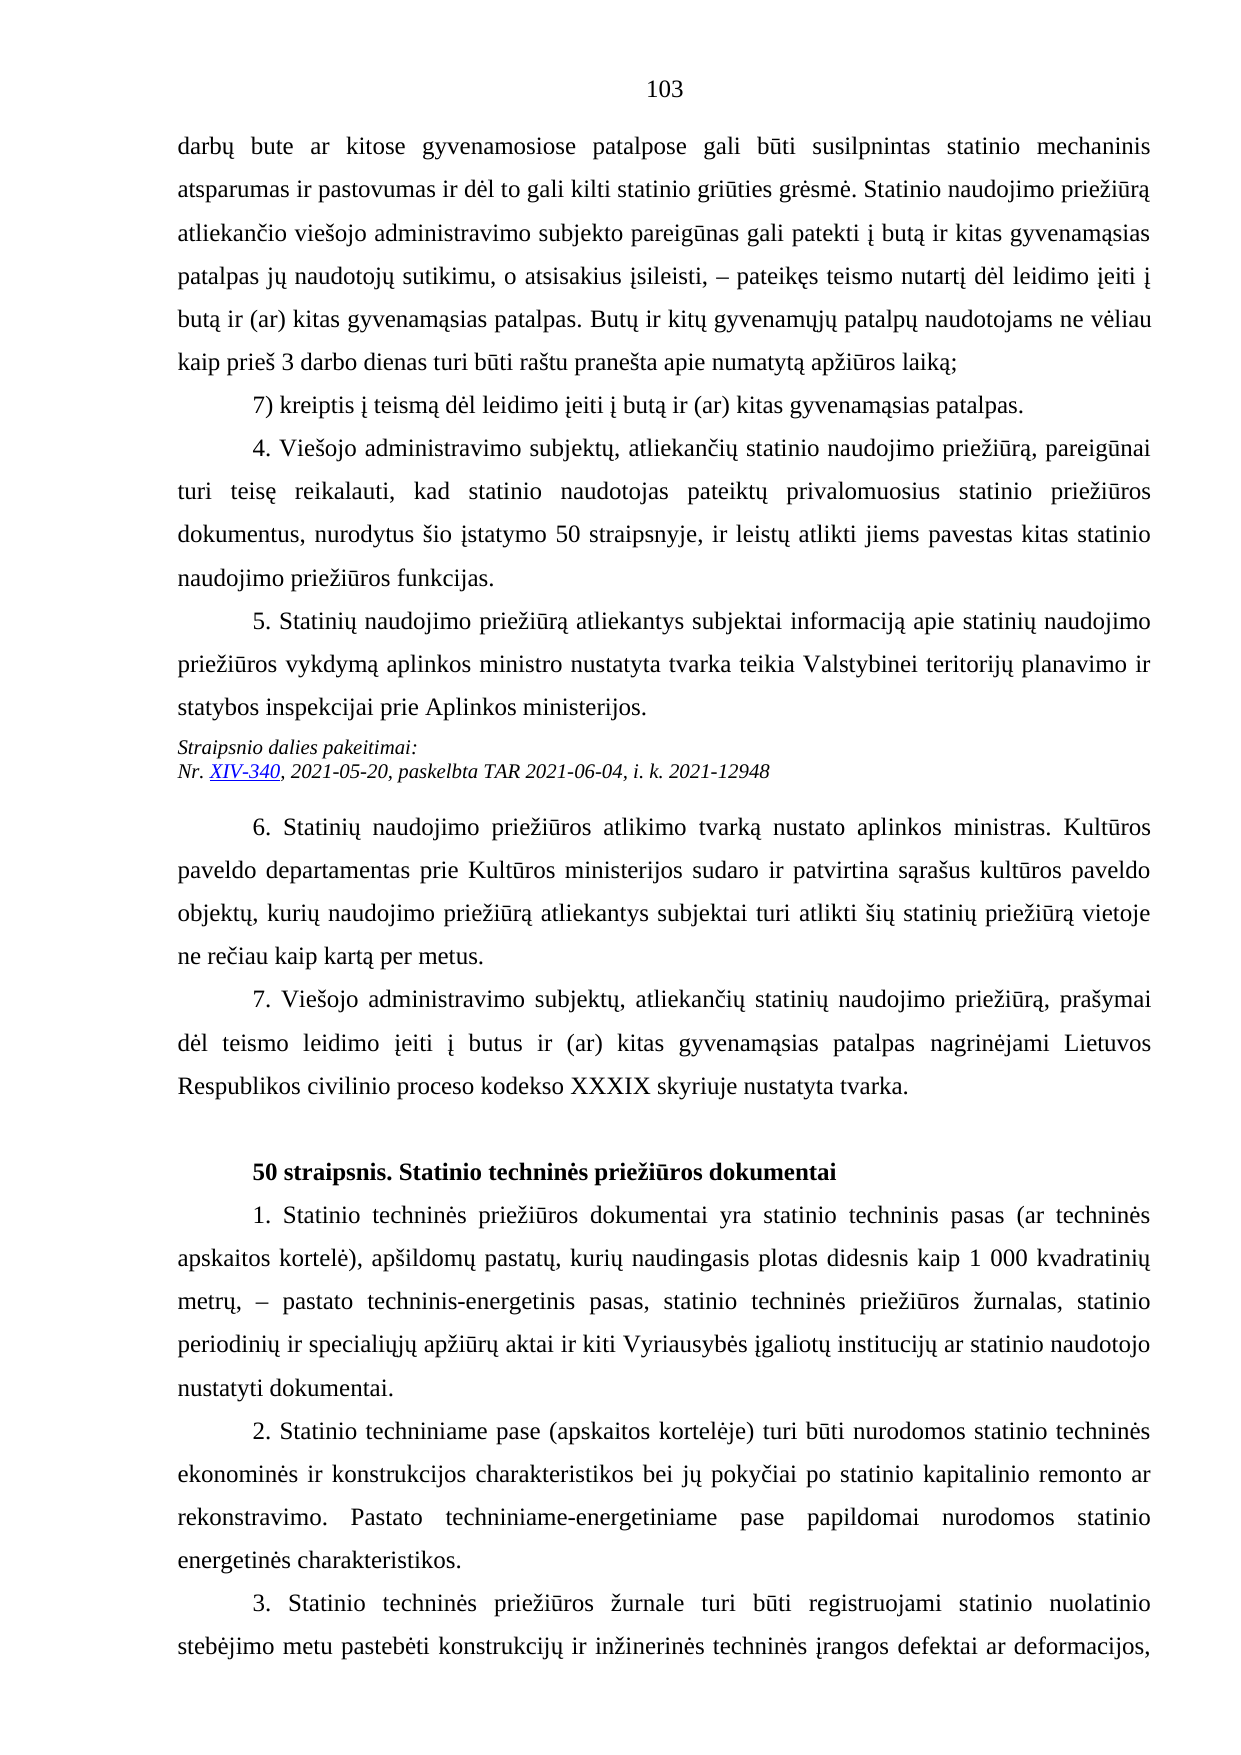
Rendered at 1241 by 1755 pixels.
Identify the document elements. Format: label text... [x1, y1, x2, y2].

text 7. Viešojo administravimo subjektų, atliekančių statinių naudojimo priežiūrą, prašymai dėl teismo leidimo įeiti į butus ir (ar) kitas gyvenamąsias patalpas nagrinėjami Lietuvos Respublikos civilinio proceso kodekso XXXIX skyriuje nustatyta tvarka. [177, 984, 1152, 1099]
text 50 straipsnis. Statinio techninės priežiūros dokumentai [177, 1157, 1152, 1186]
text 4. Viešojo administravimo subjektų, atliekančių statinio naudojimo priežiūrą, pareigūnai turi teisę reikalauti, kad statinio naudotojas pateiktų privalomuosius statinio priežiūros dokumentus, nurodytus šio įstatymo 50 straipsnyje, ir leistų atlikti jiems pavestas kitas statinio naudojimo priežiūros funkcijas. [177, 433, 1152, 591]
text 5. Statinių naudojimo priežiūrą atliekantys subjektai informaciją apie statinių naudojimo priežiūros vykdymą aplinkos ministro nustatyta tvarka teikia Valstybinei teritorijų planavimo ir statybos inspekcijai prie Aplinkos ministerijos. [177, 606, 1152, 721]
text Nr. XIV-340, 2021-05-20, paskelbta TAR 2021-06-04, i. k. 2021-12948 [177, 759, 1152, 783]
text 3. Statinio techninės priežiūros žurnale turi būti registruojami statinio nuolatinio stebėjimo metu pastebėti konstrukcijų ir inžinerinės techninės įrangos defektai ar deformacijos, [177, 1588, 1152, 1660]
text 1. Statinio techninės priežiūros dokumentai yra statinio techninis pasas (ar techninės apskaitos kortelė), apšildomų pastatų, kurių naudingasis plotas didesnis kaip 1 000 kvadratinių metrų, – pastato techninis-energetinis pasas, statinio techninės priežiūros žurnalas, statinio periodinių ir specialiųjų apžiūrų aktai ir kiti Vyriausybės įgaliotų institucijų ar statinio naudotojo nustatyti dokumentai. [177, 1200, 1152, 1401]
text darbų bute ar kitose gyvenamosiose patalpose gali būti susilpnintas statinio mechaninis atsparumas ir pastovumas ir dėl to gali kilti statinio griūties grėsmė. Statinio naudojimo priežiūrą atliekančio viešojo administravimo subjekto pareigūnas gali patekti į butą ir kitas gyvenamąsias patalpas jų naudotojų sutikimu, o atsisakius įsileisti, – pateikęs teismo nutartį dėl leidimo įeiti į butą ir (ar) kitas gyvenamąsias patalpas. Butų ir kitų gyvenamųjų patalpų naudotojams ne vėliau kaip prieš 3 darbo dienas turi būti raštu pranešta apie numatytą apžiūros laiką; [177, 131, 1152, 376]
text 7) kreiptis į teismą dėl leidimo įeiti į butą ir (ar) kitas gyvenamąsias patalpas. [177, 390, 1152, 419]
text 2. Statinio techniniame pase (apskaitos kortelėje) turi būti nurodomos statinio techninės ekonominės ir konstrukcijos charakteristikos bei jų pokyčiai po statinio kapitalinio remonto ar rekonstravimo. Pastato techniniame-energetiniame pase papildomai nurodomos statinio energetinės charakteristikos. [177, 1416, 1152, 1574]
text 6. Statinių naudojimo priežiūros atlikimo tvarką nustato aplinkos ministras. Kultūros paveldo departamentas prie Kultūros ministerijos sudaro ir patvirtina sąrašus kultūros paveldo objektų, kurių naudojimo priežiūrą atliekantys subjektai turi atlikti šių statinių priežiūrą vietoje ne rečiau kaip kartą per metus. [177, 812, 1152, 970]
text Straipsnio dalies pakeitimai: [177, 735, 1152, 759]
